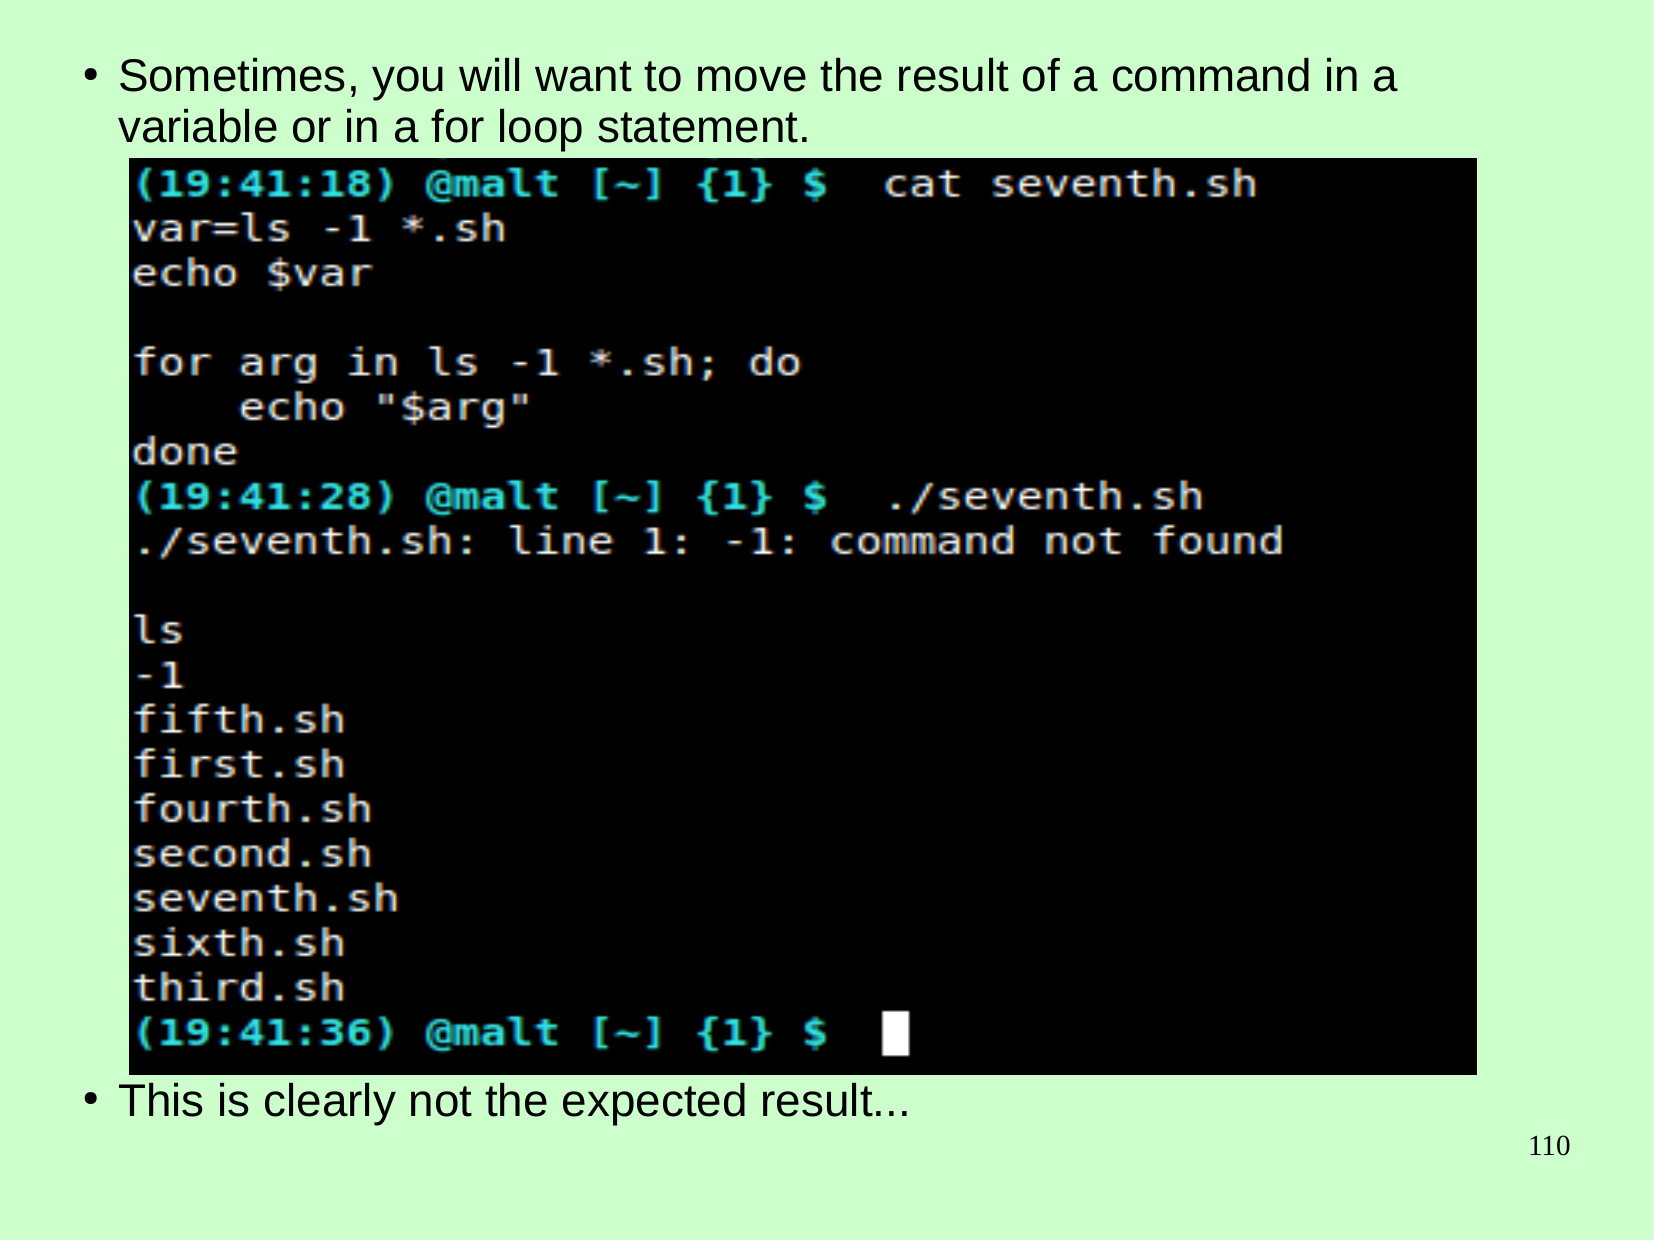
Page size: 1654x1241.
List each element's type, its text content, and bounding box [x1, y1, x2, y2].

picture [129, 158, 1477, 1075]
subtitle Sometimes, you will want to move the result of a command in a variable or in a for loop statement. This is clearly not the expected result... [82, 49, 1571, 1126]
